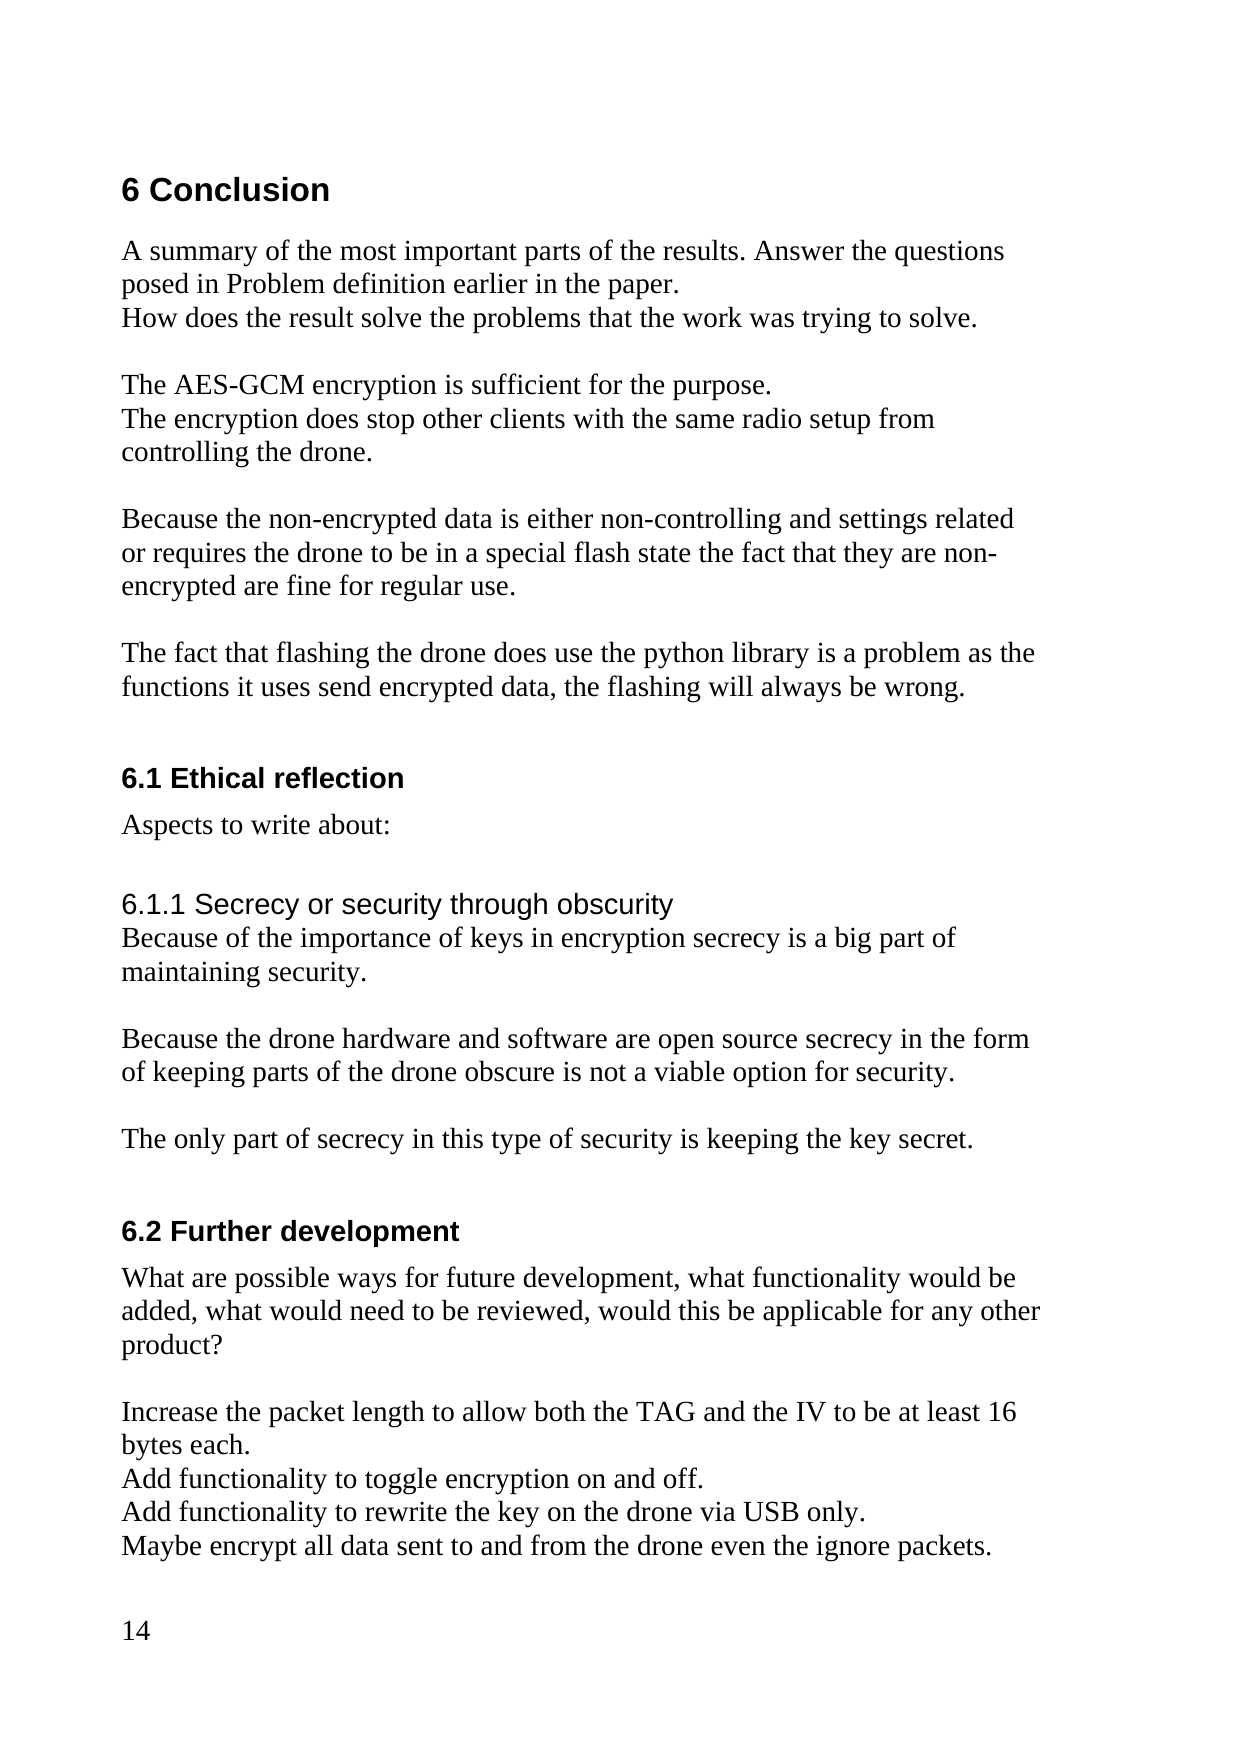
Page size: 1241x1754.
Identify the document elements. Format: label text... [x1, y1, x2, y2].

text The AES-GCM encryption is sufficient for the purpose. [121, 367, 1042, 401]
text Because the non-encrypted data is either non-controlling and settings related or requires the drone to be in a special flash state the fact that they are non-encrypted are fine for regular use. [121, 501, 1042, 602]
text The only part of secrecy in this type of security is keeping the key secret. [121, 1122, 1042, 1155]
text How does the result solve the problems that the work was trying to solve. [121, 300, 1042, 334]
text Increase the packet length to allow both the TAG and the IV to be at least 16 bytes each. [121, 1394, 1042, 1461]
subtitle Secrecy or security through obscurity [121, 887, 1042, 920]
text Add functionality to toggle encryption on and off. [121, 1461, 1042, 1494]
text Because the drone hardware and software are open source secrecy in the form of keeping parts of the drone obscure is not a viable option for security. [121, 1021, 1042, 1088]
text Maybe encrypt all data sent to and from the drone even the ignore packets. [121, 1528, 1042, 1562]
text The fact that flashing the drone does use the python library is a problem as the functions it uses send encrypted data, the flashing will always be wrong. [121, 636, 1042, 703]
text A summary of the most important parts of the results. Answer the questions posed in Problem definition earlier in the paper. [121, 233, 1042, 300]
subtitle Ethical reflection [121, 761, 1042, 795]
text Aspects to write about: [121, 807, 1042, 841]
subtitle Further development [121, 1214, 1042, 1247]
text The encryption does stop other clients with the same radio setup from controlling the drone. [121, 401, 1042, 468]
subtitle Conclusion [121, 170, 1042, 208]
text Because of the importance of keys in encryption secrecy is a big part of maintaining security. [121, 920, 1042, 987]
text Add functionality to rewrite the key on the drone via USB only. [121, 1494, 1042, 1528]
text What are possible ways for future development, what functionality would be added, what would need to be reviewed, would this be applicable for any other product? [121, 1260, 1042, 1360]
